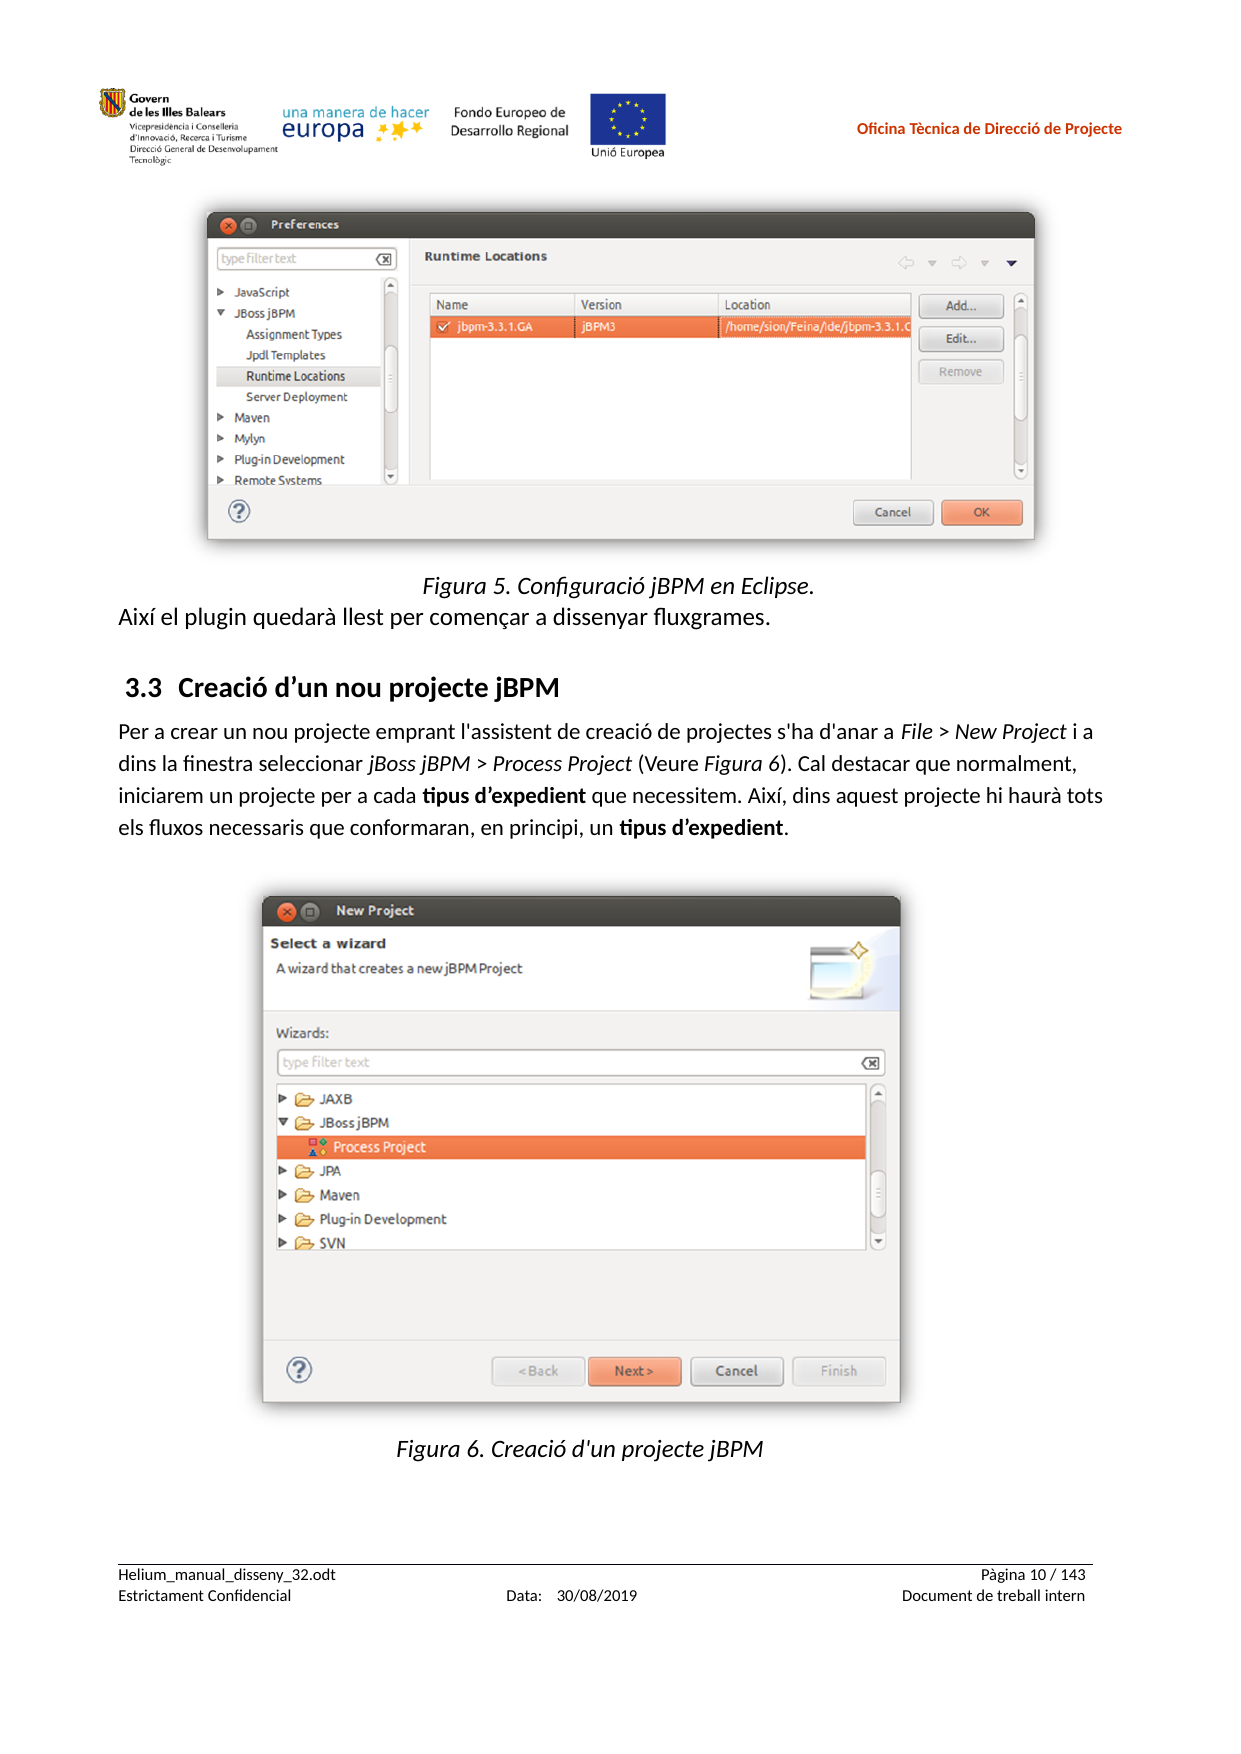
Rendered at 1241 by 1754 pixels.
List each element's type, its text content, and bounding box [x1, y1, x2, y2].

picture [175, 180, 1065, 571]
picture [231, 864, 932, 1434]
subtitle Creació d’un nou projecte jBPM [118, 669, 1122, 704]
text Per a crear un nou projecte emprant l'assistent de creació de projectes s'ha d'anar a File > New Project i a dins la finestra seleccionar jBoss jBPM > Process Project (Veure Figura 6). Cal destacar que normalment, iniciarem un projecte per a cada tipus d’expedient que necessitem. Així, dins aquest projecte hi haurà tots els fluxos necessaris que conformaran, en principi, un tipus d’expedient. [118, 717, 1122, 842]
picture [99, 87, 668, 166]
text Així el plugin quedarà llest per començar a dissenyar fluxgrames. [118, 168, 1122, 631]
text Figura 6. Creació d'un projecte jBPM [231, 1434, 931, 1464]
text [231, 852, 931, 864]
text Figura 5. Configuració jBPM en Eclipse. [175, 571, 1065, 601]
